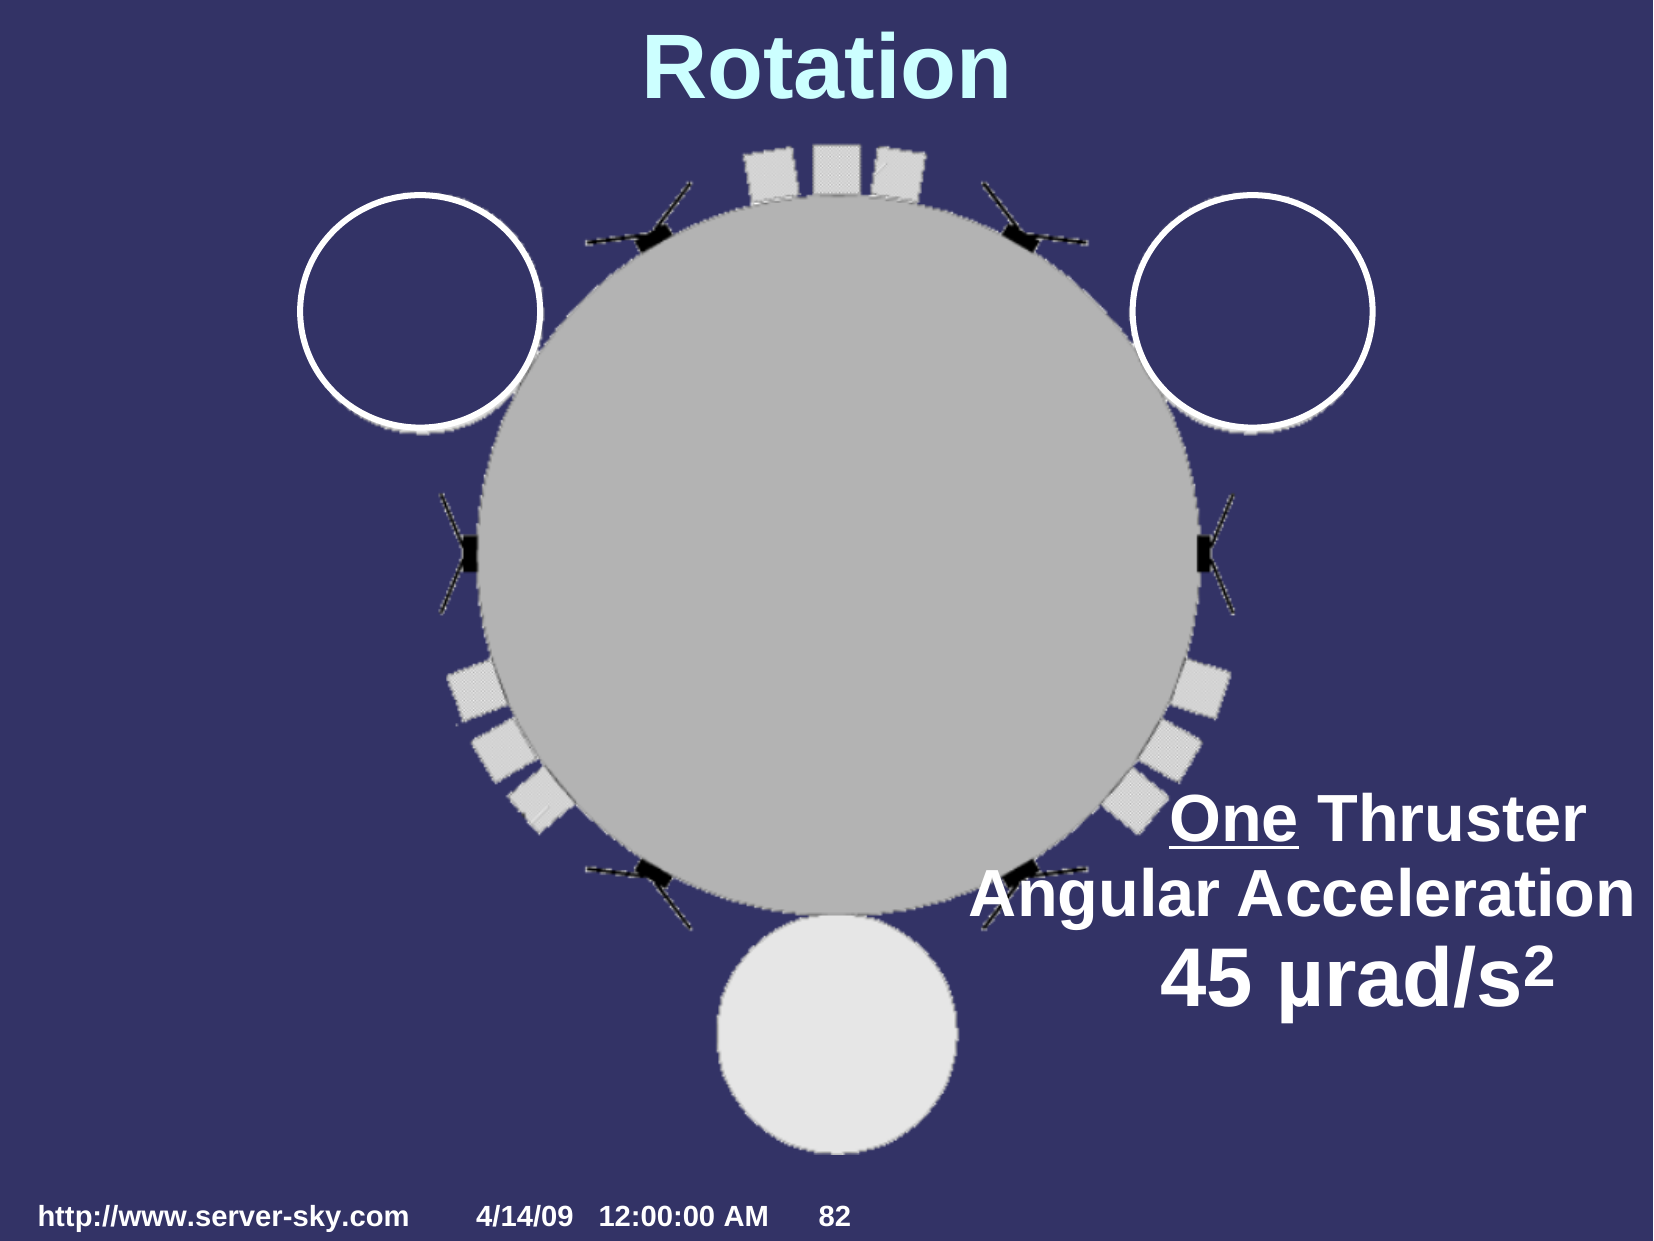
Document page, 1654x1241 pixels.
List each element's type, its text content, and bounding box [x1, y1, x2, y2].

text_box [300, 195, 541, 428]
text_box One Thruster Angular Acceleration 45 µrad/s2 [937, 772, 1653, 1118]
title Rotation [121, 0, 1534, 137]
picture [262, 142, 1388, 1155]
text_box [1132, 195, 1373, 428]
